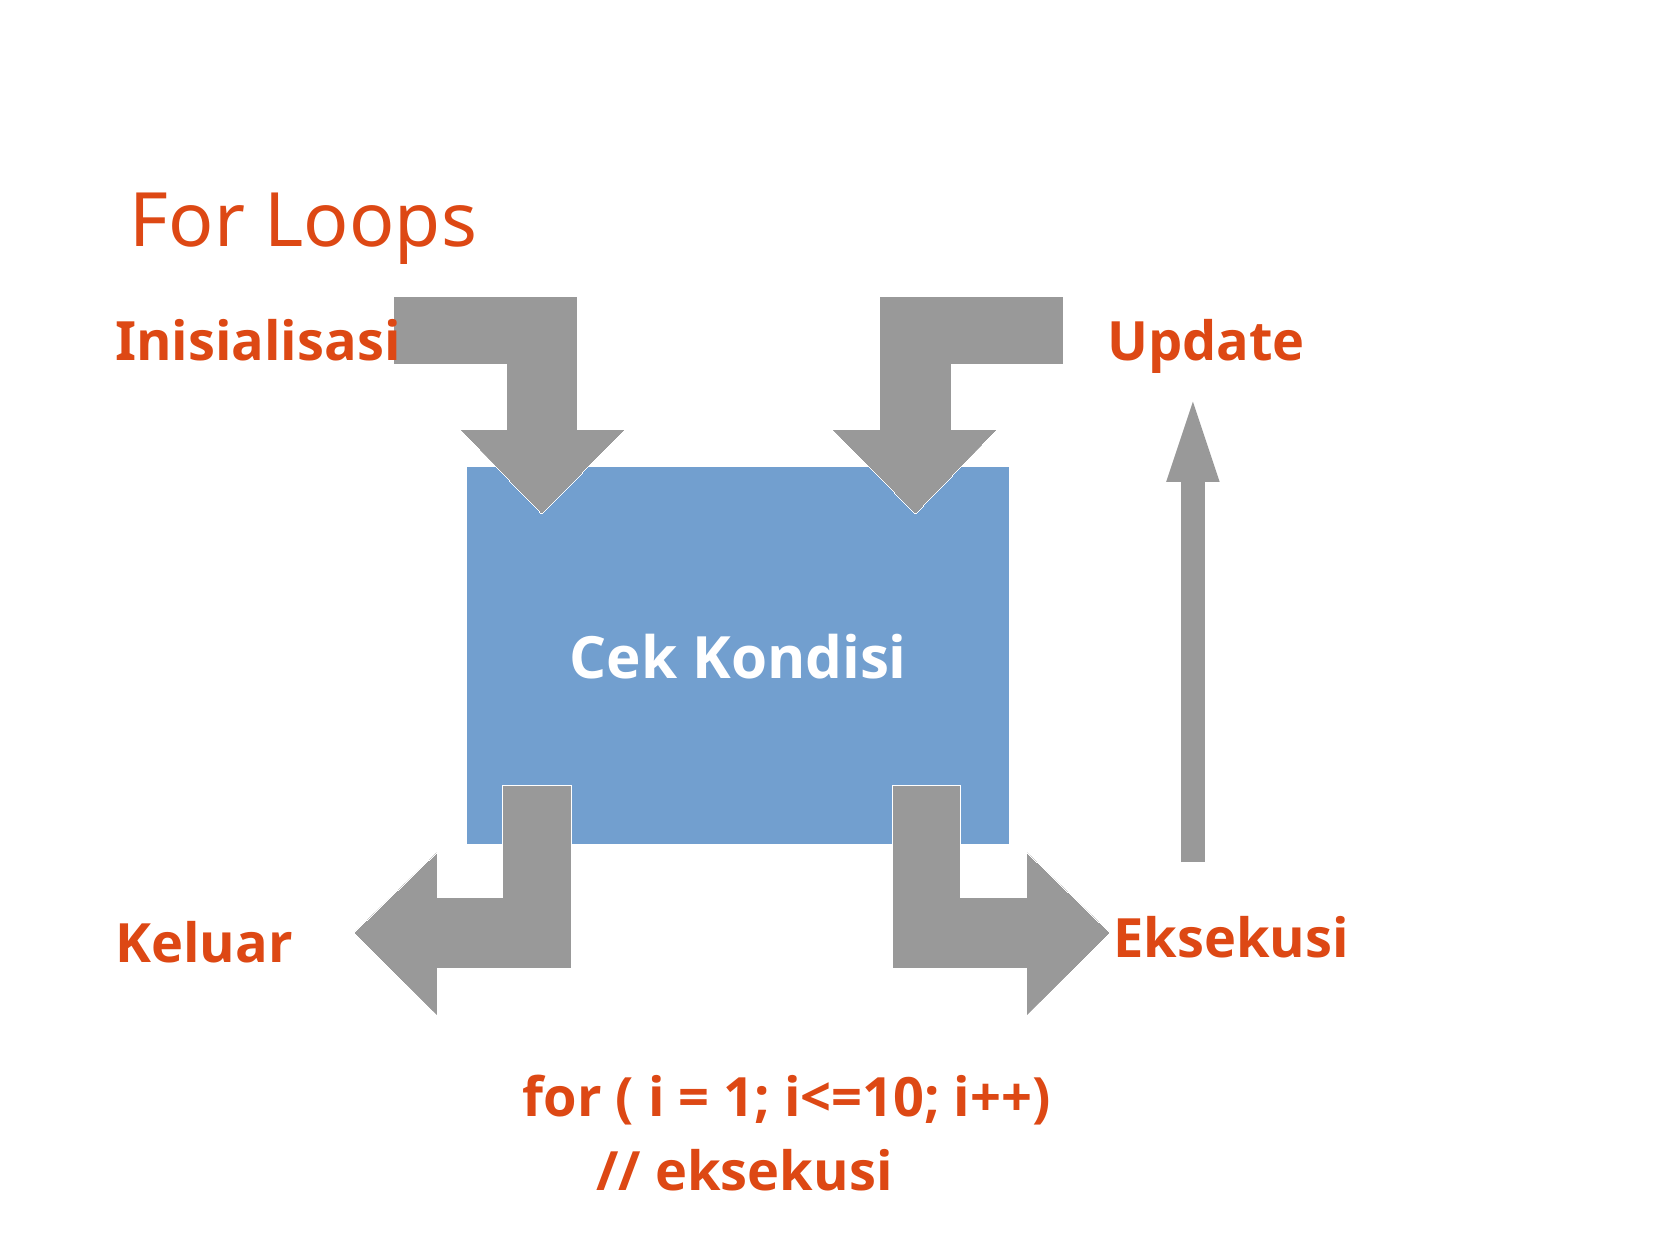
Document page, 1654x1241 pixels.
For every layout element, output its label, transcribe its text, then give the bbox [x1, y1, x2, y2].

text_box [443, 296, 625, 514]
text_box [443, 785, 572, 969]
text_box [395, 974, 438, 1016]
title For Loops [129, 153, 1518, 281]
text_box [832, 296, 1064, 514]
text_box Update [1092, 295, 1436, 372]
text_box [892, 785, 1098, 1016]
text_box for ( i = 1; i<=10; i++) // eksekusi [507, 1051, 1134, 1189]
text_box Inisialisasi [100, 295, 443, 372]
text_box Cek Kondisi [466, 466, 1010, 845]
text_box [390, 851, 438, 897]
text_box Eksekusi [1098, 891, 1441, 968]
text_box Keluar [100, 897, 443, 974]
